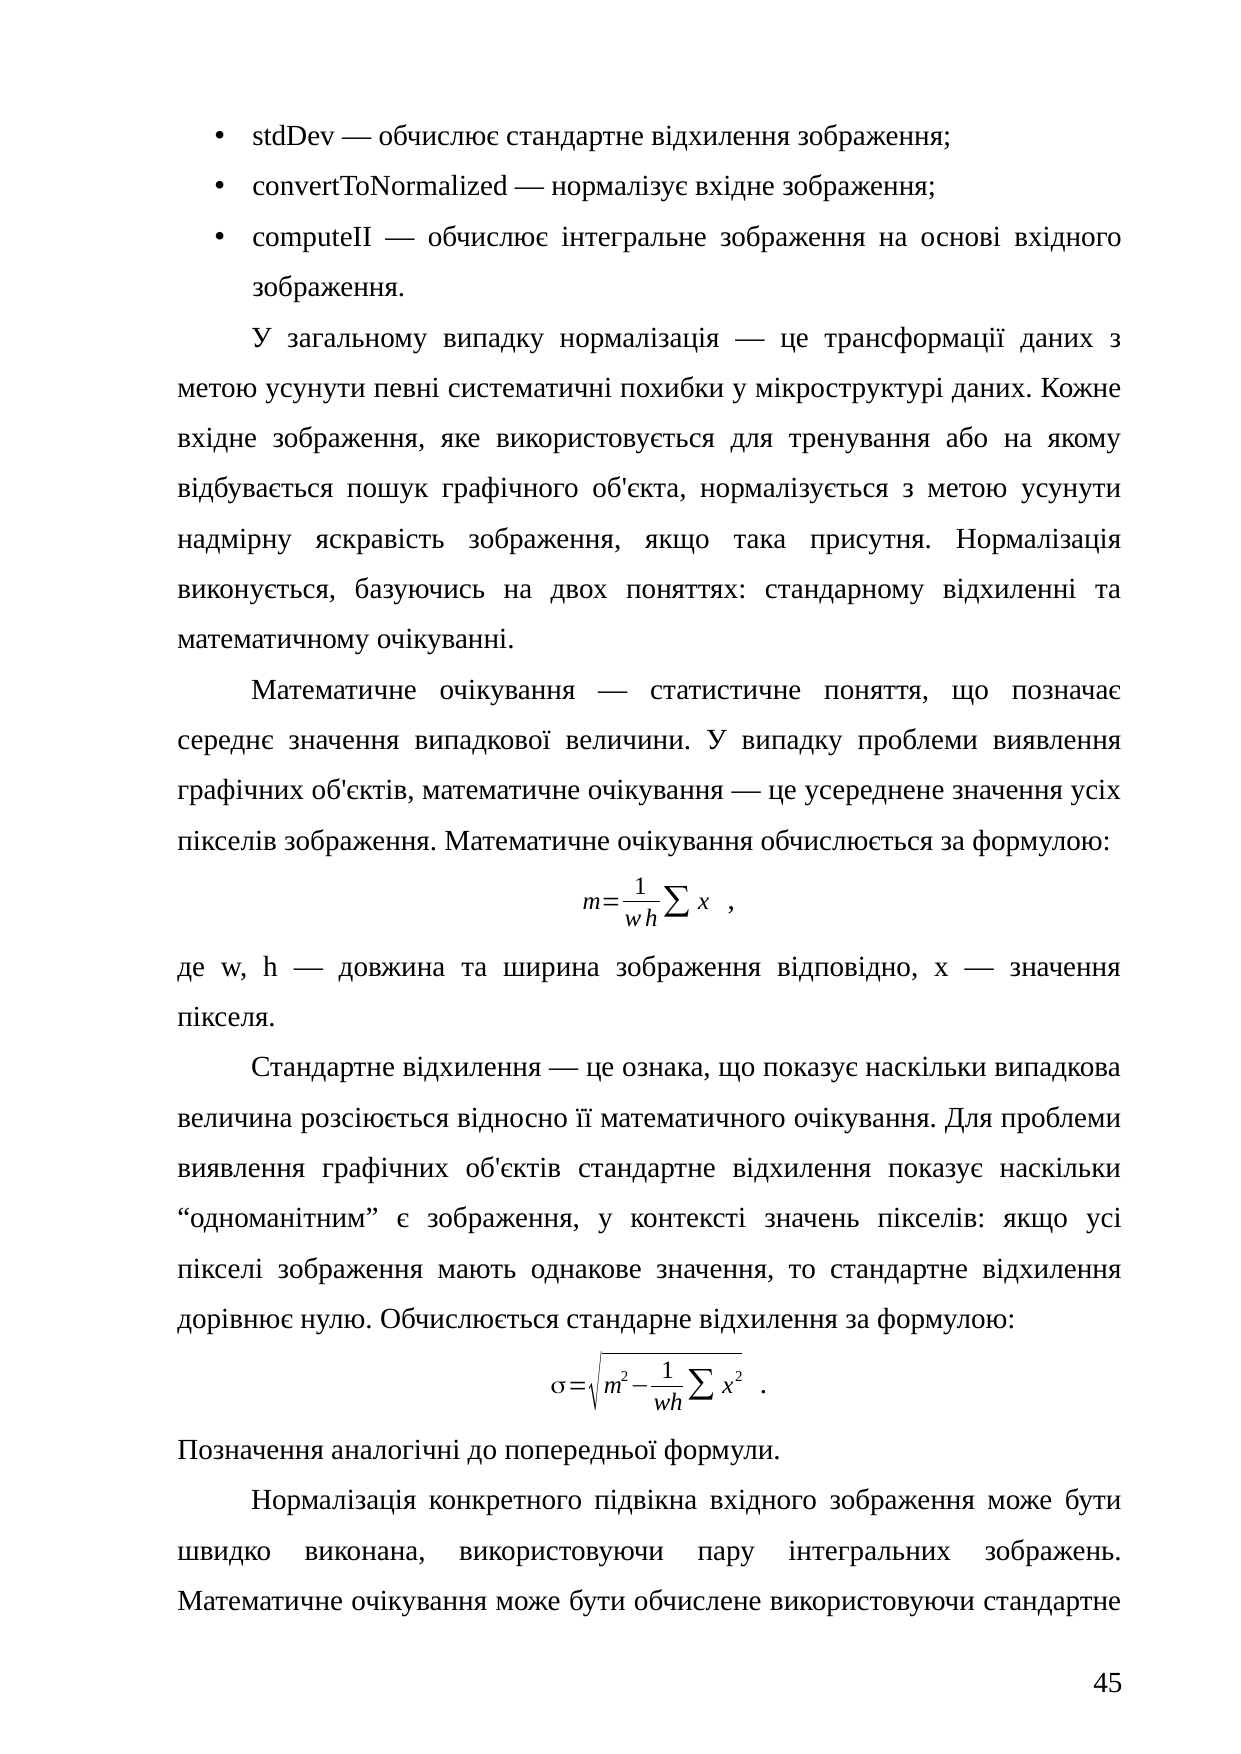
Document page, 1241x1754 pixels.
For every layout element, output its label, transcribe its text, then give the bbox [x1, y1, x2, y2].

text , [177, 873, 1122, 932]
list computeII — обчислює інтегральне зображення на основі вхідного зображення. [214, 219, 1122, 303]
text . [177, 1351, 1122, 1415]
list convertToNormalized — нормалізує вхідне зображення; [214, 168, 1122, 202]
text де w, h — довжина та ширина зображення відповідно, x — значення пікселя. [177, 949, 1122, 1033]
list stdDev — обчислює стандартне відхилення зображення; [214, 118, 1122, 152]
text Математичне очікування — статистичне поняття, що позначає середнє значення випадкової величини. У випадку проблеми виявлення графічних об'єктів, математичне очікування — це усереднене значення усіх пікселів зображення. Математичне очікування обчислюється за формулою: [177, 672, 1122, 856]
text Нормалізація конкретного підвікна вхідного зображення може бути швидко виконана, використовуючи пару інтегральних зображень. Математичне очікування може бути обчислене використовуючи стандартне [177, 1482, 1122, 1617]
text У загальному випадку нормалізація — це трансформації даних з метою усунути певні систематичні похибки у мікроструктурі даних. Кожне вхідне зображення, яке використовується для тренування або на якому відбувається пошук графічного об'єкта, нормалізується з метою усунути надмірну яскравість зображення, якщо така присутня. Нормалізація виконується, базуючись на двох поняттях: стандарному відхиленні та математичному очікуванні. [177, 320, 1122, 655]
text Стандартне відхилення — це ознака, що показує наскільки випадкова величина розсіюється відносно її математичного очікування. Для проблеми виявлення графічних об'єктів стандартне відхилення показує наскільки “одноманітним” є зображення, у контексті значень пікселів: якщо усі пікселі зображення мають однакове значення, то стандартне відхилення дорівнює нулю. Обчислюється стандарне відхилення за формулою: [177, 1049, 1122, 1334]
text Позначення аналогічні до попередньої формули. [177, 1432, 1122, 1466]
